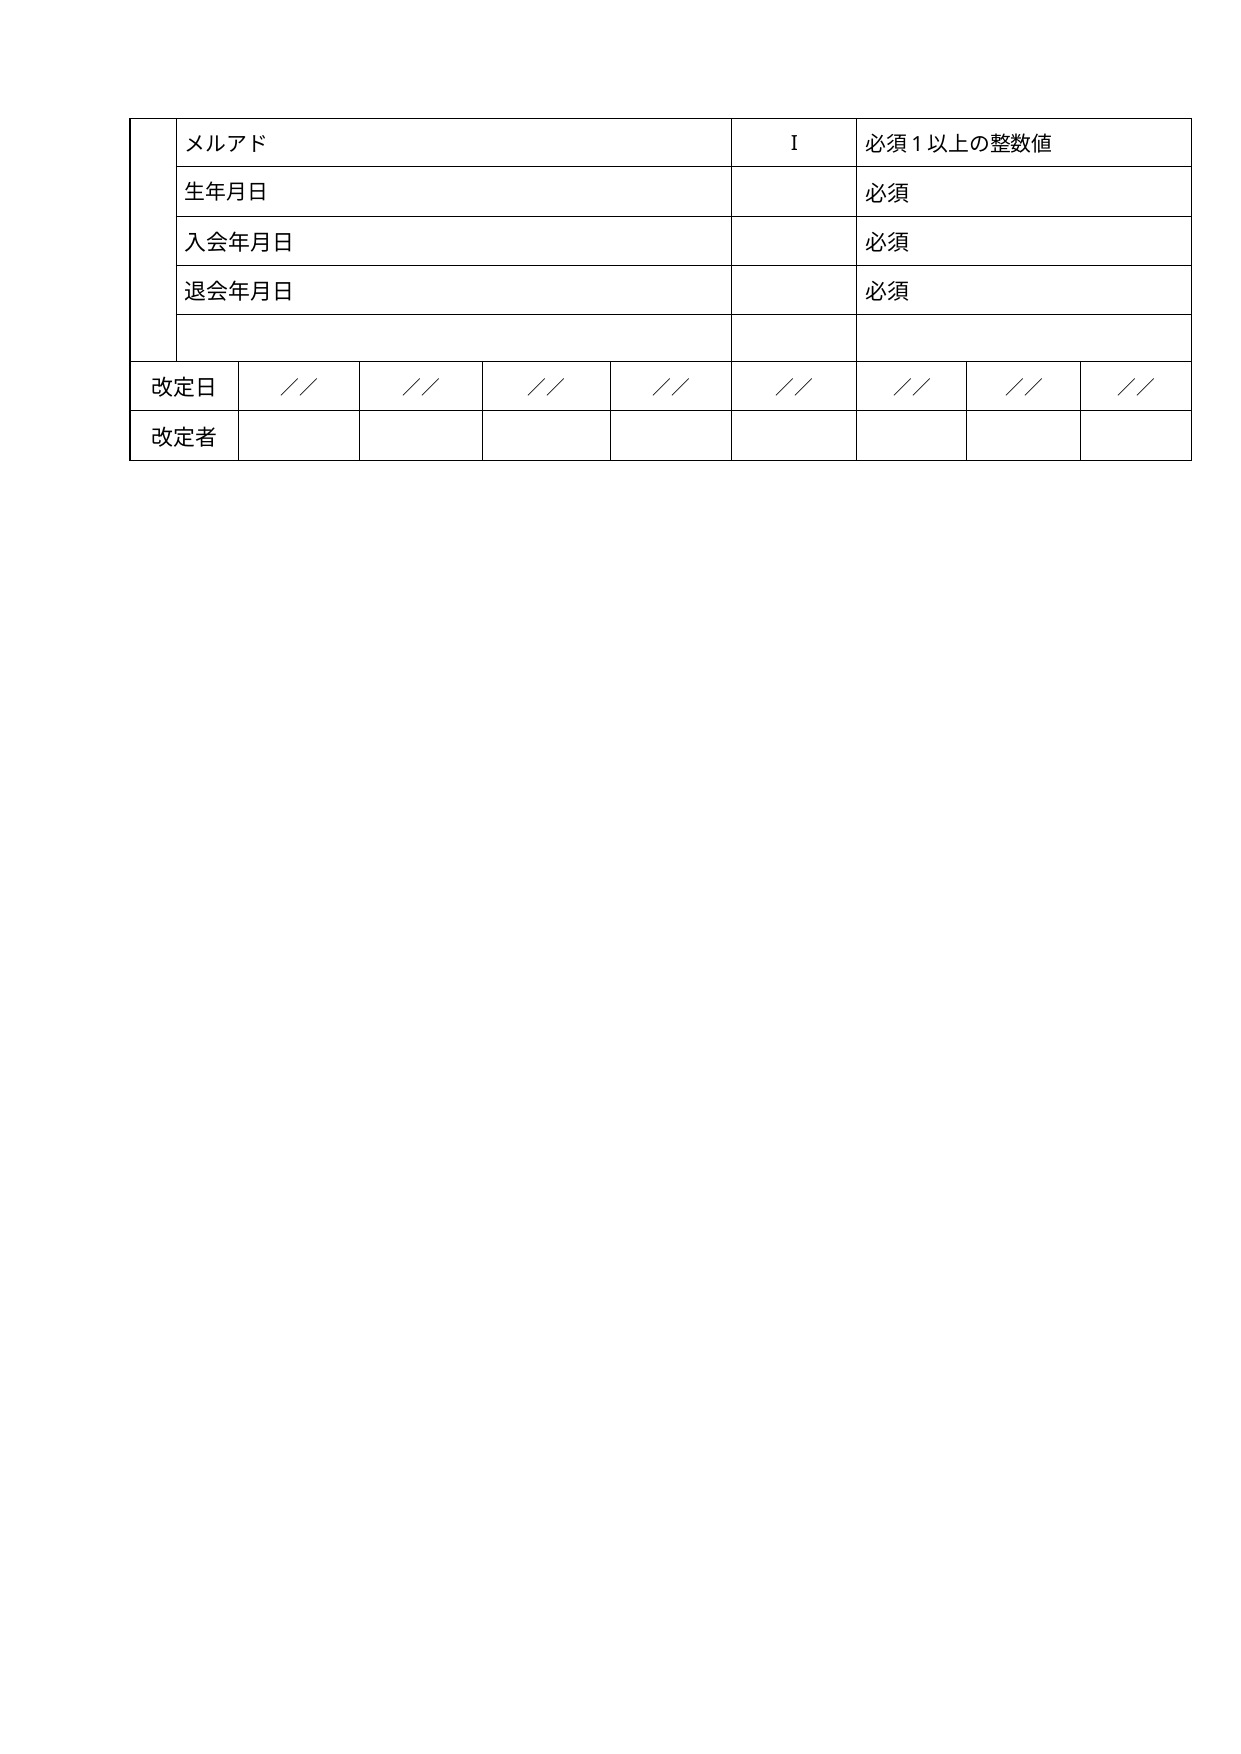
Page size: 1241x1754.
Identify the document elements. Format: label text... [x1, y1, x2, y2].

table_cell [732, 217, 856, 265]
table_cell [239, 411, 359, 459]
table_cell [177, 315, 731, 361]
table_cell メルアド [177, 119, 731, 166]
table_cell 必須 [857, 266, 1191, 314]
table_cell ／／ [239, 362, 359, 410]
table_cell [732, 266, 856, 314]
table_cell [732, 167, 856, 216]
table_cell [857, 315, 1191, 361]
table_cell [857, 411, 966, 459]
table_cell [732, 315, 856, 361]
table_cell [360, 411, 482, 459]
table_cell 改定者 [131, 411, 238, 459]
table_cell I [732, 119, 856, 166]
table_cell 生年月日 [177, 167, 731, 216]
table_cell ／／ [967, 362, 1080, 410]
table_cell 改定日 [131, 362, 238, 410]
table_cell ／／ [360, 362, 482, 410]
table_cell ／／ [1081, 362, 1191, 410]
table_cell ／／ [857, 362, 966, 410]
table_cell 入会年月日 [177, 217, 731, 265]
table_cell [611, 411, 731, 459]
table_cell [967, 411, 1080, 459]
table_cell 必須 [857, 217, 1191, 265]
table_cell 必須 [857, 167, 1191, 216]
table_cell ／／ [732, 362, 856, 410]
table_cell [732, 411, 856, 459]
table_cell [483, 411, 610, 459]
table_cell ／／ [611, 362, 731, 410]
table_cell ／／ [483, 362, 610, 410]
table_cell [1081, 411, 1191, 459]
table_cell 退会年月日 [177, 266, 731, 314]
table_cell 必須 1以上の整数値 [857, 119, 1191, 166]
